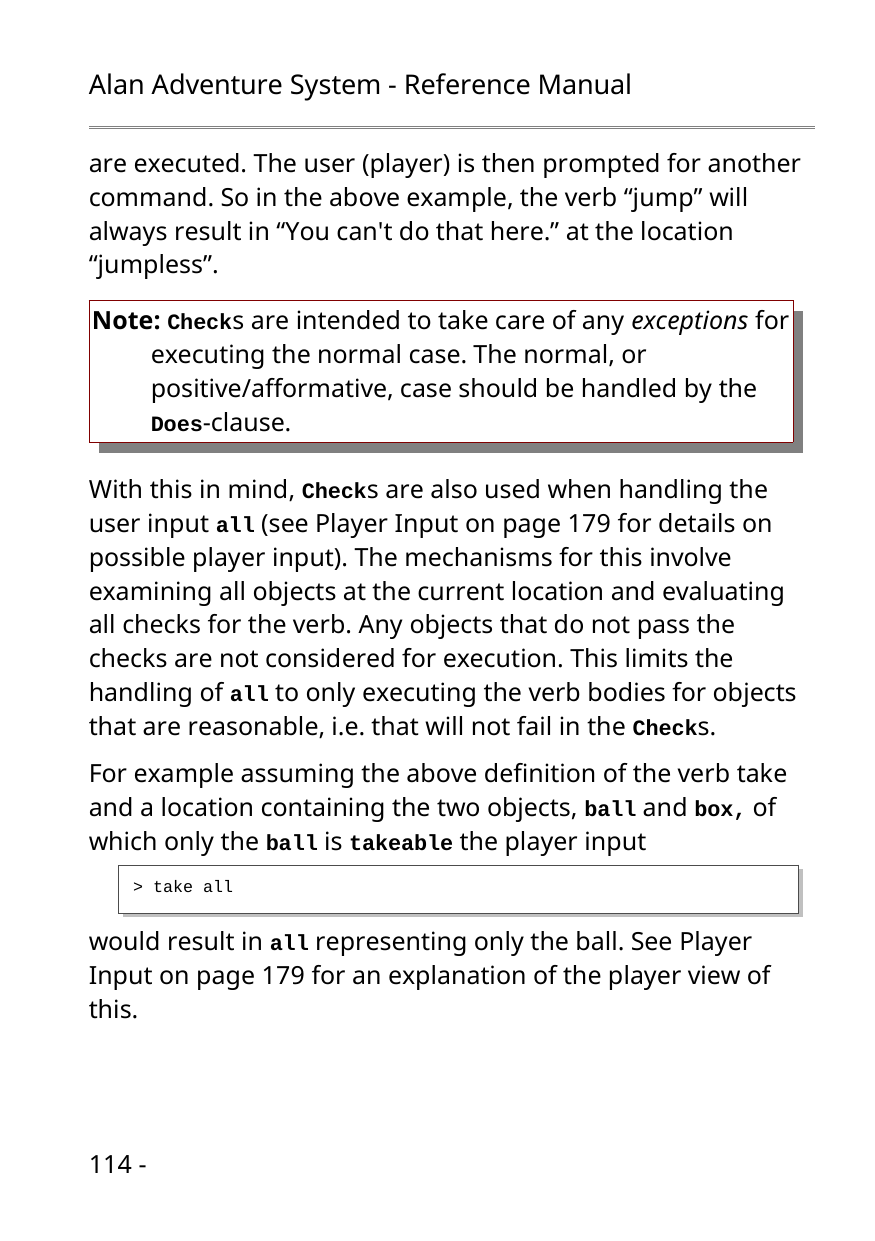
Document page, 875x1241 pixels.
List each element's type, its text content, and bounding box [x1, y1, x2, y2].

text With this in mind, Checks are also used when handling the user input all (see Player Input on page 143 for details on possible player input). The mechanisms for this involve examining all objects at the current location and evaluating all checks for the verb. Any objects that do not pass the checks are not consid­ered for execution. This limits the handling of all to only executing the verb bodies for objects that are reasonable, i.e. that will not fail in the Checks. [88, 472, 815, 743]
text > take all [119, 866, 798, 913]
text For example assuming the above definition of the verb take and a location containing the two objects, ball and box, of which only the ball is takea­ble the player input [88, 756, 815, 858]
text would result in all representing only the ball. See Player Input on page 143 for an explanation of the player view of this. [88, 924, 815, 1026]
list Checks are intended to take care of any exceptions for executing the normal case. The normal, or positive/afformative, case should be handled by the Does-clause. [90, 301, 793, 442]
text are executed. The user (player) is then prompted for another command. So in the above example, the verb “jump” will always result in “You can't do that here.” at the location “jumpless”. [88, 146, 815, 281]
